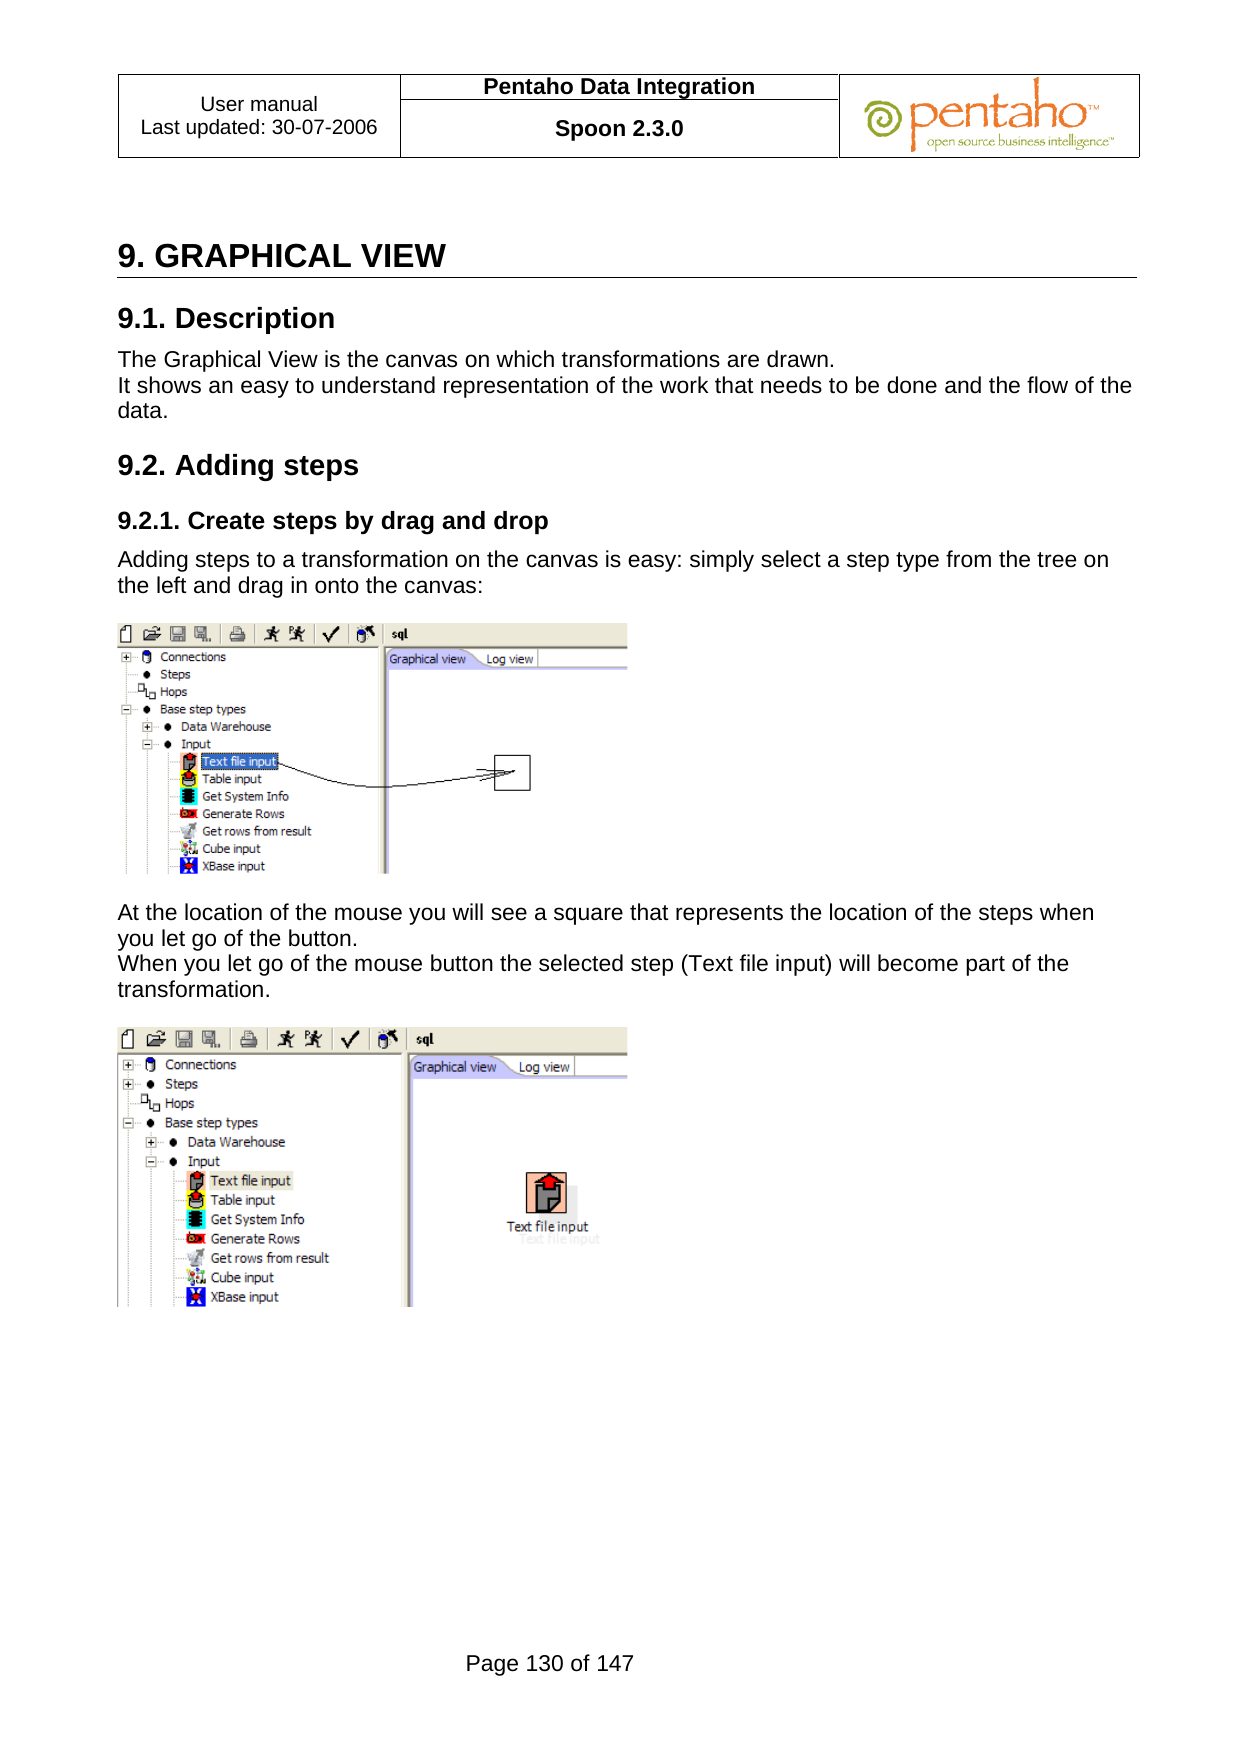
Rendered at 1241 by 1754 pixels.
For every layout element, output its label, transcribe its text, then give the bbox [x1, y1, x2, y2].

text The Graphical View is the canvas on which transformations are drawn. [117, 347, 1137, 373]
text When you let go of the mouse button the selected step (Text file input) will become part of the transformation. [117, 951, 1137, 1002]
text It shows an easy to understand representation of the work that needs to be done and the flow of the data. [117, 373, 1137, 424]
subtitle Description [117, 302, 1137, 334]
subtitle Adding steps [117, 449, 1137, 481]
text At the location of the mouse you will see a square that represents the location of the steps when you let go of the button. [117, 900, 1137, 951]
text Adding steps to a transformation on the canvas is easy: simply select a step type from the tree on the left and drag in onto the canvas: [117, 547, 1137, 598]
subtitle Create steps by drag and drop [117, 506, 1137, 534]
subtitle Graphical View [117, 238, 1137, 277]
